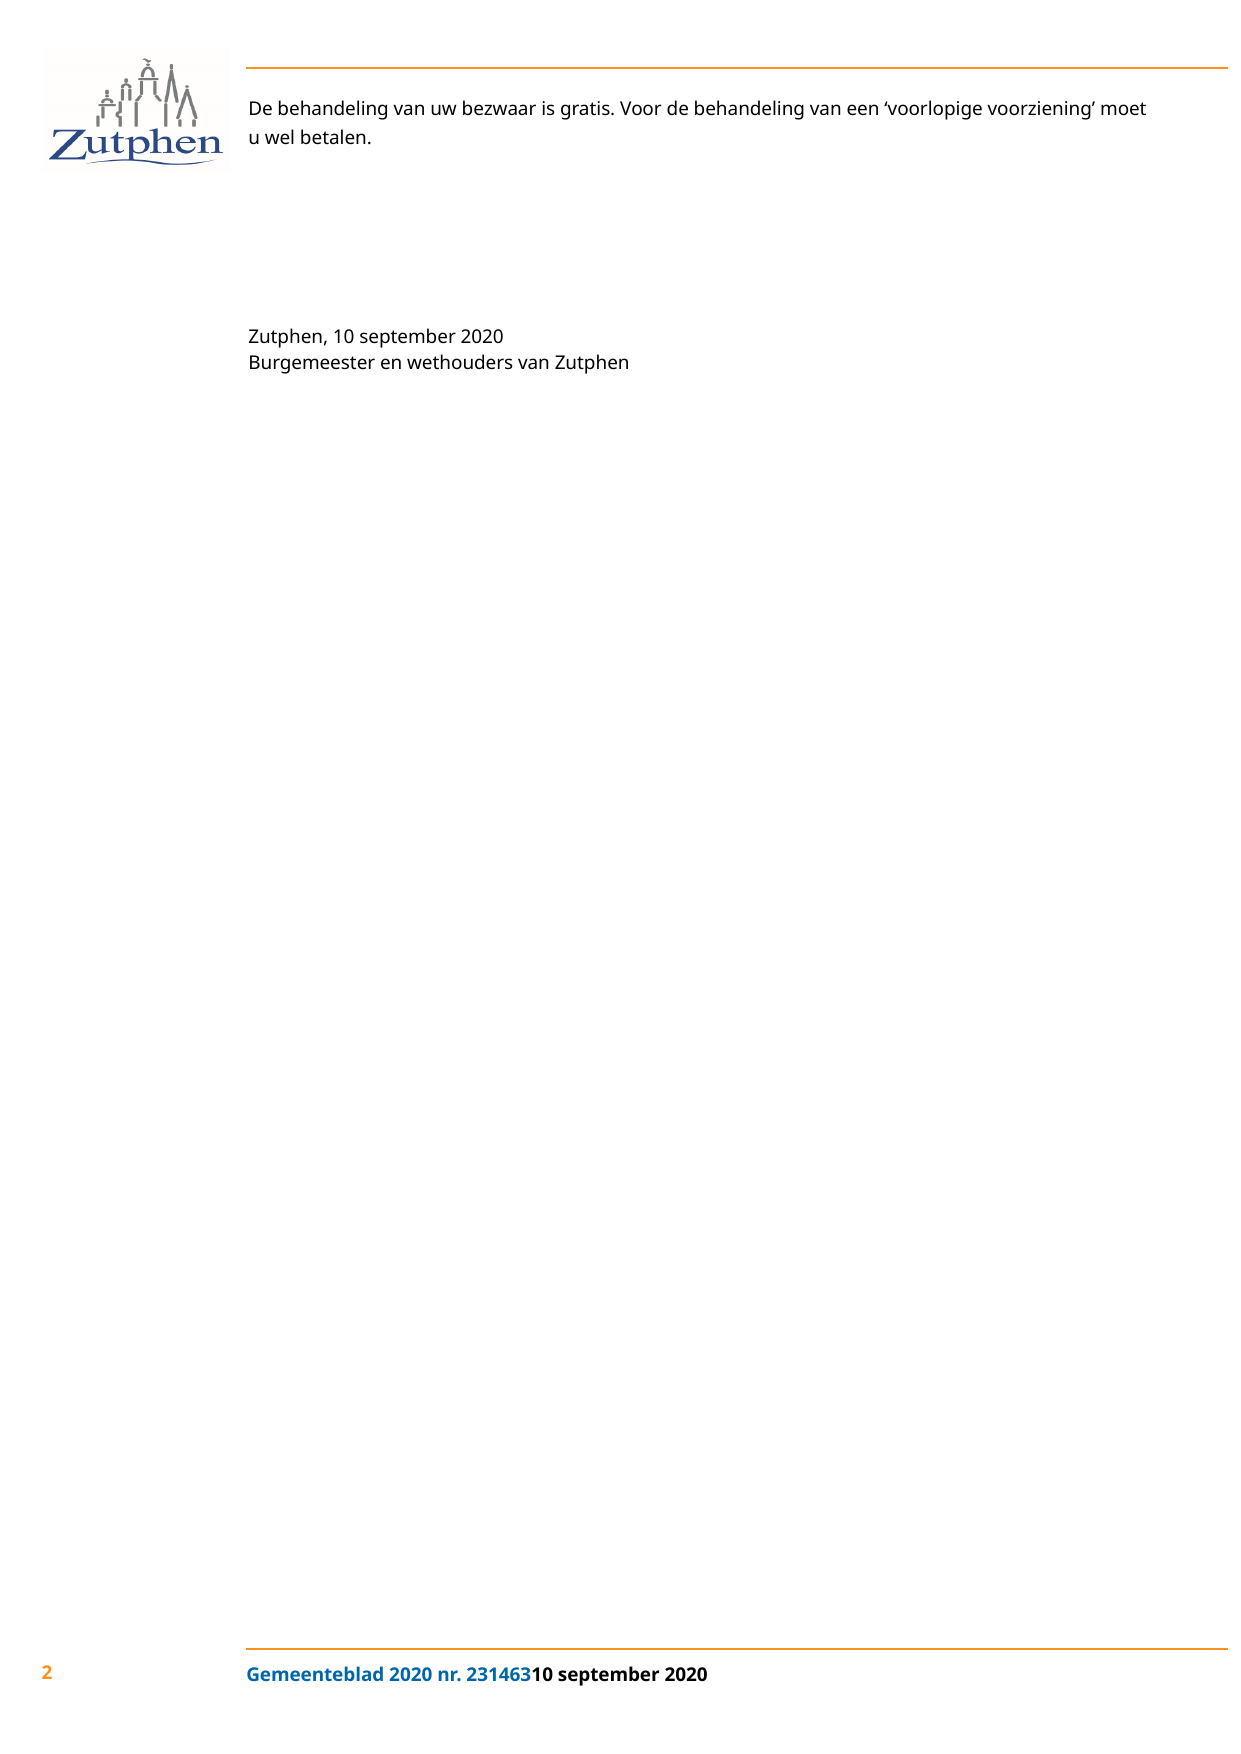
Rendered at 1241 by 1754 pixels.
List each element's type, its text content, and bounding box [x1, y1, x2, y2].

text De behandeling van uw bezwaar is gratis. Voor de behandeling van een ‘voorlopige voorziening’ moet u wel betalen. [248, 95, 1152, 150]
text Zutphen, 10 september 2020 [248, 323, 1152, 349]
text Burgemeester en wethouders van Zutphen [248, 349, 1152, 375]
picture [41, 47, 231, 172]
